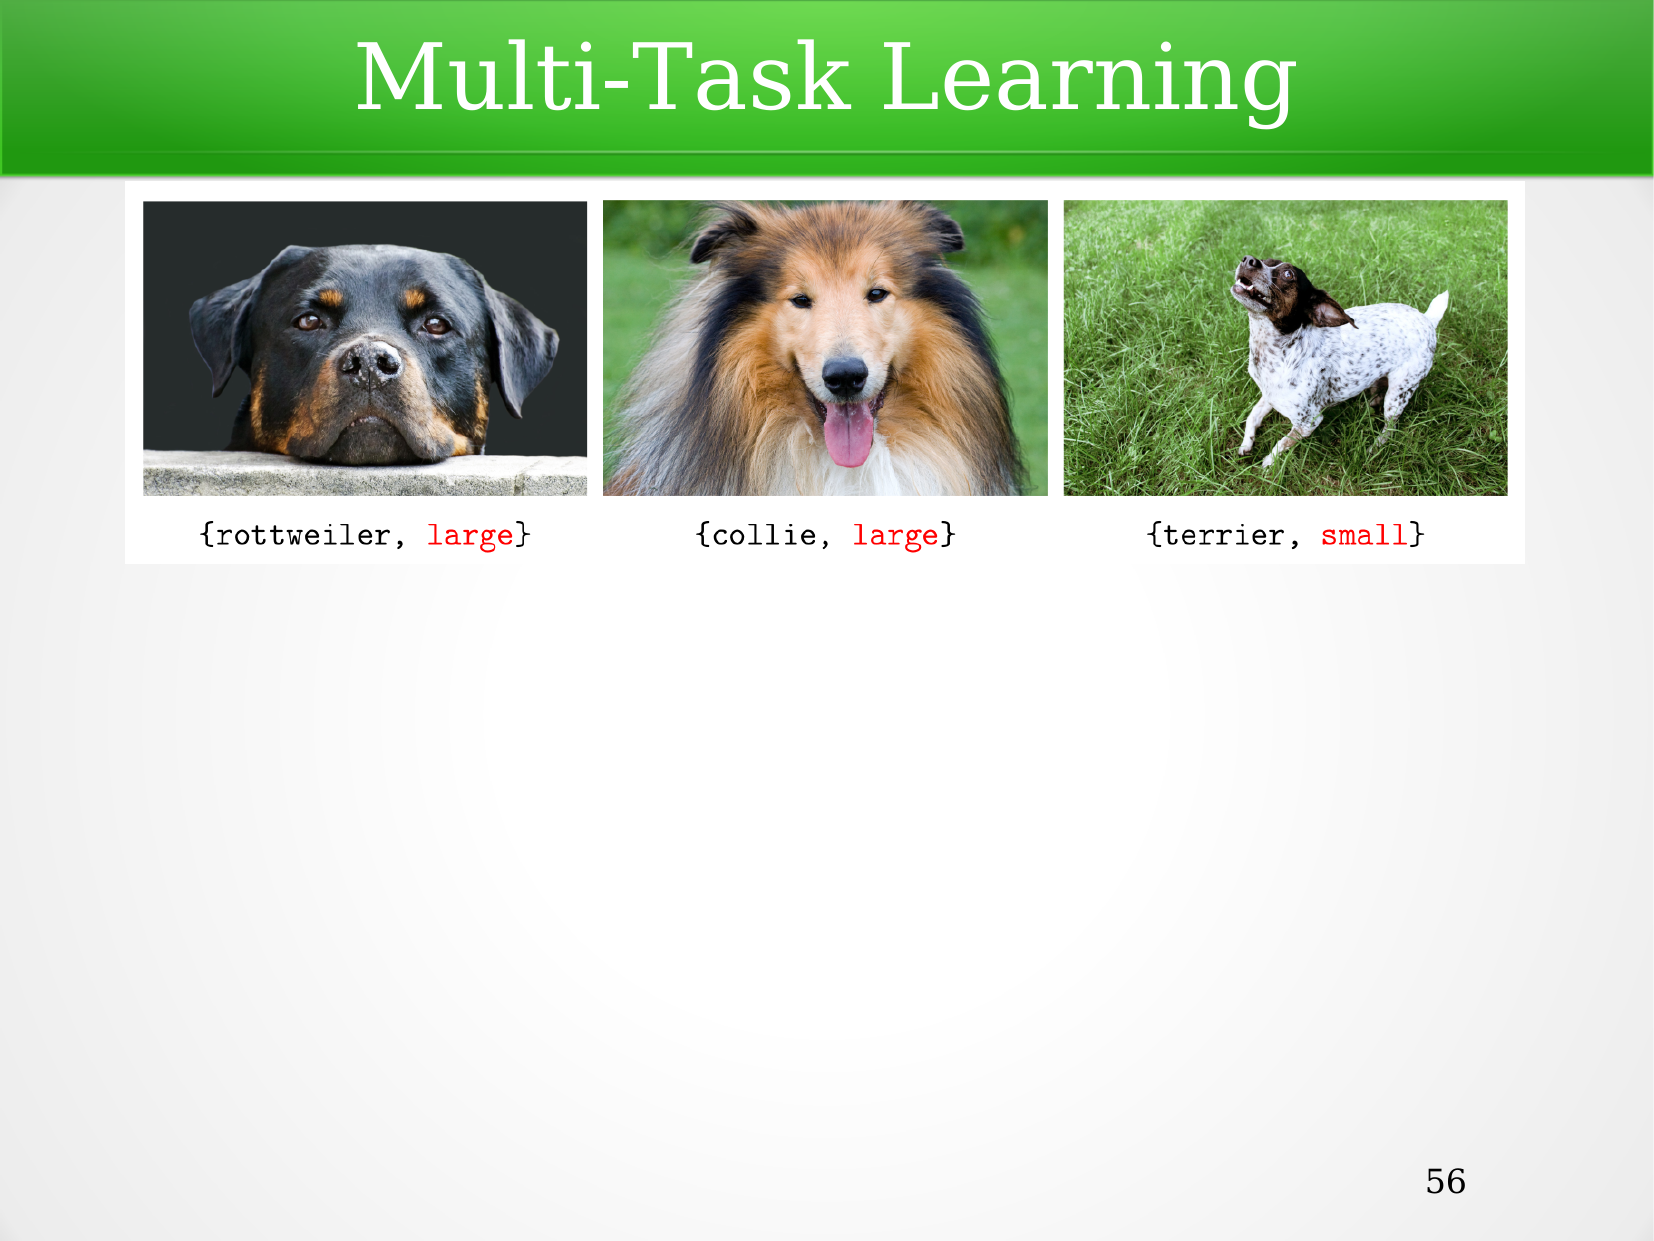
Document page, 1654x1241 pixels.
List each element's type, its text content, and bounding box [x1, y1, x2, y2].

picture [0, 0, 1654, 1241]
title Multi-Task Learning [82, 11, 1571, 154]
